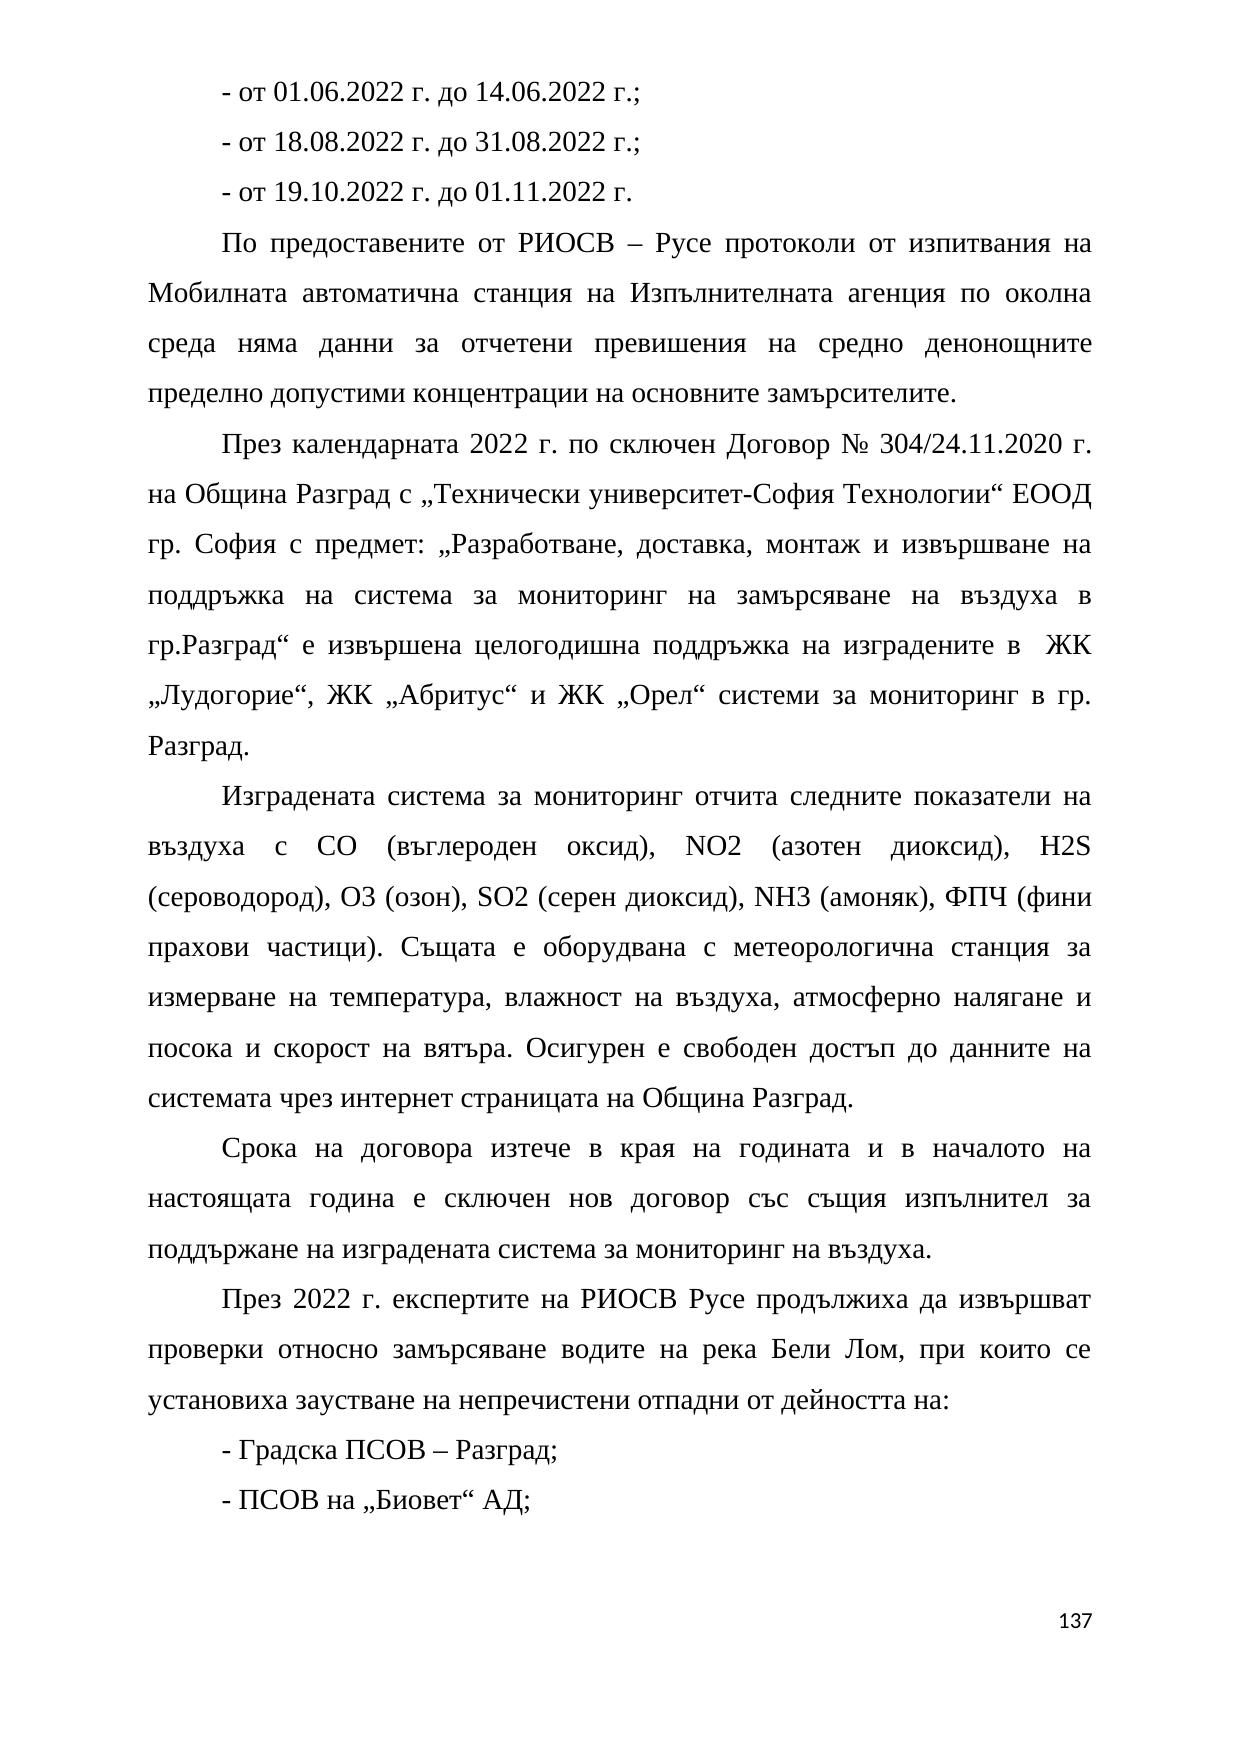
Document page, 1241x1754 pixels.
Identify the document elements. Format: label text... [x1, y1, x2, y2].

text - от 19.10.2022 г. до 01.11.2022 г. [148, 174, 1093, 208]
text - от 18.08.2022 г. до 31.08.2022 г.; [148, 124, 1093, 158]
text - от 01.06.2022 г. до 14.06.2022 г.; [148, 74, 1093, 107]
text Срока на договора изтече в края на годината и в началото на настоящата година е сключен нов договор със същия изпълнител за поддържане на изградената система за мониторинг на въздуха. [148, 1130, 1093, 1264]
text През календарната 2022 г. по сключен Договор № 304/24.11.2020 г. на Община Разград с „Технически университет-София Технологии“ ЕООД гр. София с предмет: „Разработване, доставка, монтаж и извършване на поддръжка на система за мониторинг на замърсяване на въздуха в гр.Разград“ е извършена целогодишна поддръжка на изградените в ЖК „Лудогорие“, ЖК „Абритус“ и ЖК „Орел“ системи за мониторинг в гр. Разград. [148, 426, 1093, 761]
text По предоставените от РИОСВ – Русе протоколи от изпитвания на Мобилната автоматична станция на Изпълнителната агенция по околна среда няма данни за отчетени превишения на средно денонощните пределно допустими концентрации на основните замърсителите. [148, 225, 1093, 409]
text - ПСОВ на „Биовет“ АД; [148, 1482, 1093, 1516]
text През 2022 г. експертите на РИОСВ Русе продължиха да извършват проверки относно замърсяване водите на река Бели Лом, при които се установиха заустване на непречистени отпадни от дейността на: [148, 1281, 1093, 1415]
text - Градска ПСОВ – Разград; [148, 1432, 1093, 1466]
text Изградената система за мониторинг отчита следните показатели на въздуха с СО (въглероден оксид), NO2 (азотен диоксид), H2S (сероводород), О3 (озон), SO2 (серен диоксид), NH3 (амоняк), ФПЧ (фини прахови частици). Същата е оборудвана с метеорологична станция за измерване на температура, влажност на въздуха, атмосферно налягане и посока и скорост на вятъра. Осигурен е свободен достъп до данните на системата чрез интернет страницата на Община Разград. [148, 778, 1093, 1113]
